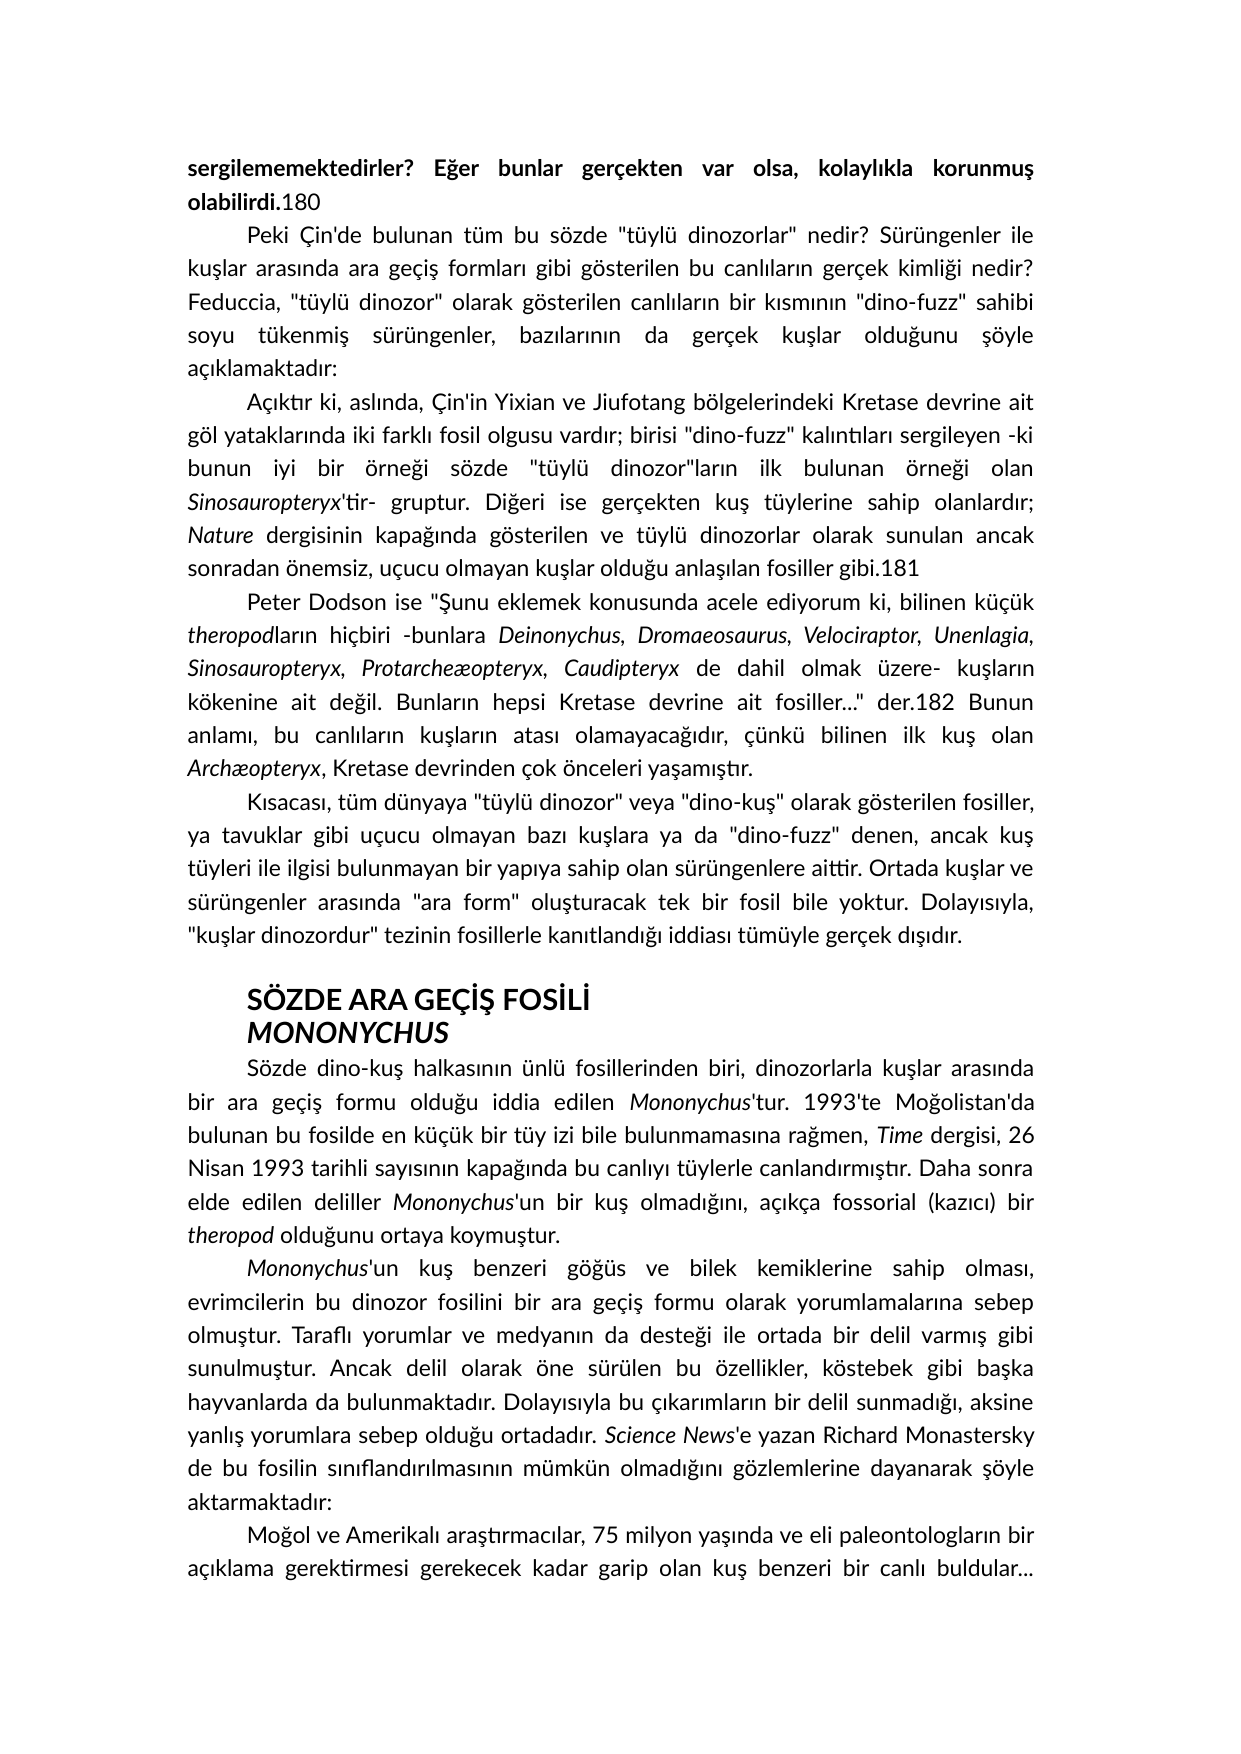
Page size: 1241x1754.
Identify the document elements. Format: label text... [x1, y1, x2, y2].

text SÖZDE ARA GEÇİŞ FOSİLİ [187, 983, 1035, 1017]
text Moğol ve Amerikalı araştırmacılar, 75 milyon yaşında ve eli paleontologların bir açıklama gerektirmesi gerekecek kadar garip olan kuş benzeri bir canlı buldular... [187, 1517, 1035, 1583]
text Mononychus'un kuş benzeri göğüs ve bilek kemiklerine sahip olması, evrimcilerin bu dinozor fosilini bir ara geçiş formu olarak yorumlamalarına sebep olmuştur. Taraflı yorumlar ve medyanın da desteği ile ortada bir delil varmış gibi sunulmuştur. Ancak delil olarak öne sürülen bu özellikler, köstebek gibi başka hayvanlarda da bulunmaktadır. Dolayısıyla bu çıkarımların bir delil sunmadığı, aksine yanlış yorumlara sebep olduğu ortadadır. Science News'e yazan Richard Monastersky de bu fosilin sınıflandırılmasının mümkün olmadığını gözlemlerine dayanarak şöyle aktarmaktadır: [187, 1250, 1035, 1517]
text Sözde dino-kuş halkasının ünlü fosillerinden biri, dinozorlarla kuşlar arasında bir ara geçiş formu olduğu iddia edilen Mononychus'tur. 1993'te Moğolistan'da bulunan bu fosilde en küçük bir tüy izi bile bulunmamasına rağmen, Time dergisi, 26 Nisan 1993 tarihli sayısının kapağında bu canlıyı tüylerle canlandırmıştır. Daha sonra elde edilen deliller Mononychus'un bir kuş olmadığını, açıkça fossorial (kazıcı) bir theropod olduğunu ortaya koymuştur. [187, 1050, 1035, 1250]
text MONONYCHUS [187, 1017, 1035, 1050]
text Kısacası, tüm dünyaya "tüylü dinozor" veya "dino-kuş" olarak gösterilen fosiller, ya tavuklar gibi uçucu olmayan bazı kuşlara ya da "dino-fuzz" denen, ancak kuş tüyleri ile ilgisi bulunmayan bir yapıya sahip olan sürüngenlere aittir. Ortada kuşlar ve sürüngenler arasında "ara form" oluşturacak tek bir fosil bile yoktur. Dolayısıyla, "kuşlar dinozordur" tezinin fosillerle kanıtlandığı iddiası tümüyle gerçek dışıdır. [187, 783, 1035, 950]
text sergilememektedirler? Eğer bunlar gerçekten var olsa, kolaylıkla korunmuş olabilirdi.180 [187, 150, 1035, 217]
text Açıktır ki, aslında, Çin'in Yixian ve Jiufotang bölgelerindeki Kretase devrine ait göl yataklarında iki farklı fosil olgusu vardır; birisi "dino-fuzz" kalıntıları sergileyen -ki bunun iyi bir örneği sözde "tüylü dinozor"ların ilk bulunan örneği olan Sinosauropteryx'tir- gruptur. Diğeri ise gerçekten kuş tüylerine sahip olanlardır; Nature dergisinin kapağında gösterilen ve tüylü dinozorlar olarak sunulan ancak sonradan önemsiz, uçucu olmayan kuşlar olduğu anlaşılan fosiller gibi.181 [187, 383, 1035, 583]
text Peter Dodson ise "Şunu eklemek konusunda acele ediyorum ki, bilinen küçük theropodların hiçbiri -bunlara Deinonychus, Dromaeosaurus, Velociraptor, Unenlagia, Sinosauropteryx, Protarcheæopteryx, Caudipteryx de dahil olmak üzere- kuşların kökenine ait değil. Bunların hepsi Kretase devrine ait fosiller..." der.182 Bunun anlamı, bu canlıların kuşların atası olamayacağıdır, çünkü bilinen ilk kuş olan Archæopteryx, Kretase devrinden çok önceleri yaşamıştır. [187, 583, 1035, 783]
text Peki Çin'de bulunan tüm bu sözde "tüylü dinozorlar" nedir? Sürüngenler ile kuşlar arasında ara geçiş formları gibi gösterilen bu canlıların gerçek kimliği nedir? Feduccia, "tüylü dinozor" olarak gösterilen canlıların bir kısmının "dino-fuzz" sahibi soyu tükenmiş sürüngenler, bazılarının da gerçek kuşlar olduğunu şöyle açıklamaktadır: [187, 217, 1035, 383]
